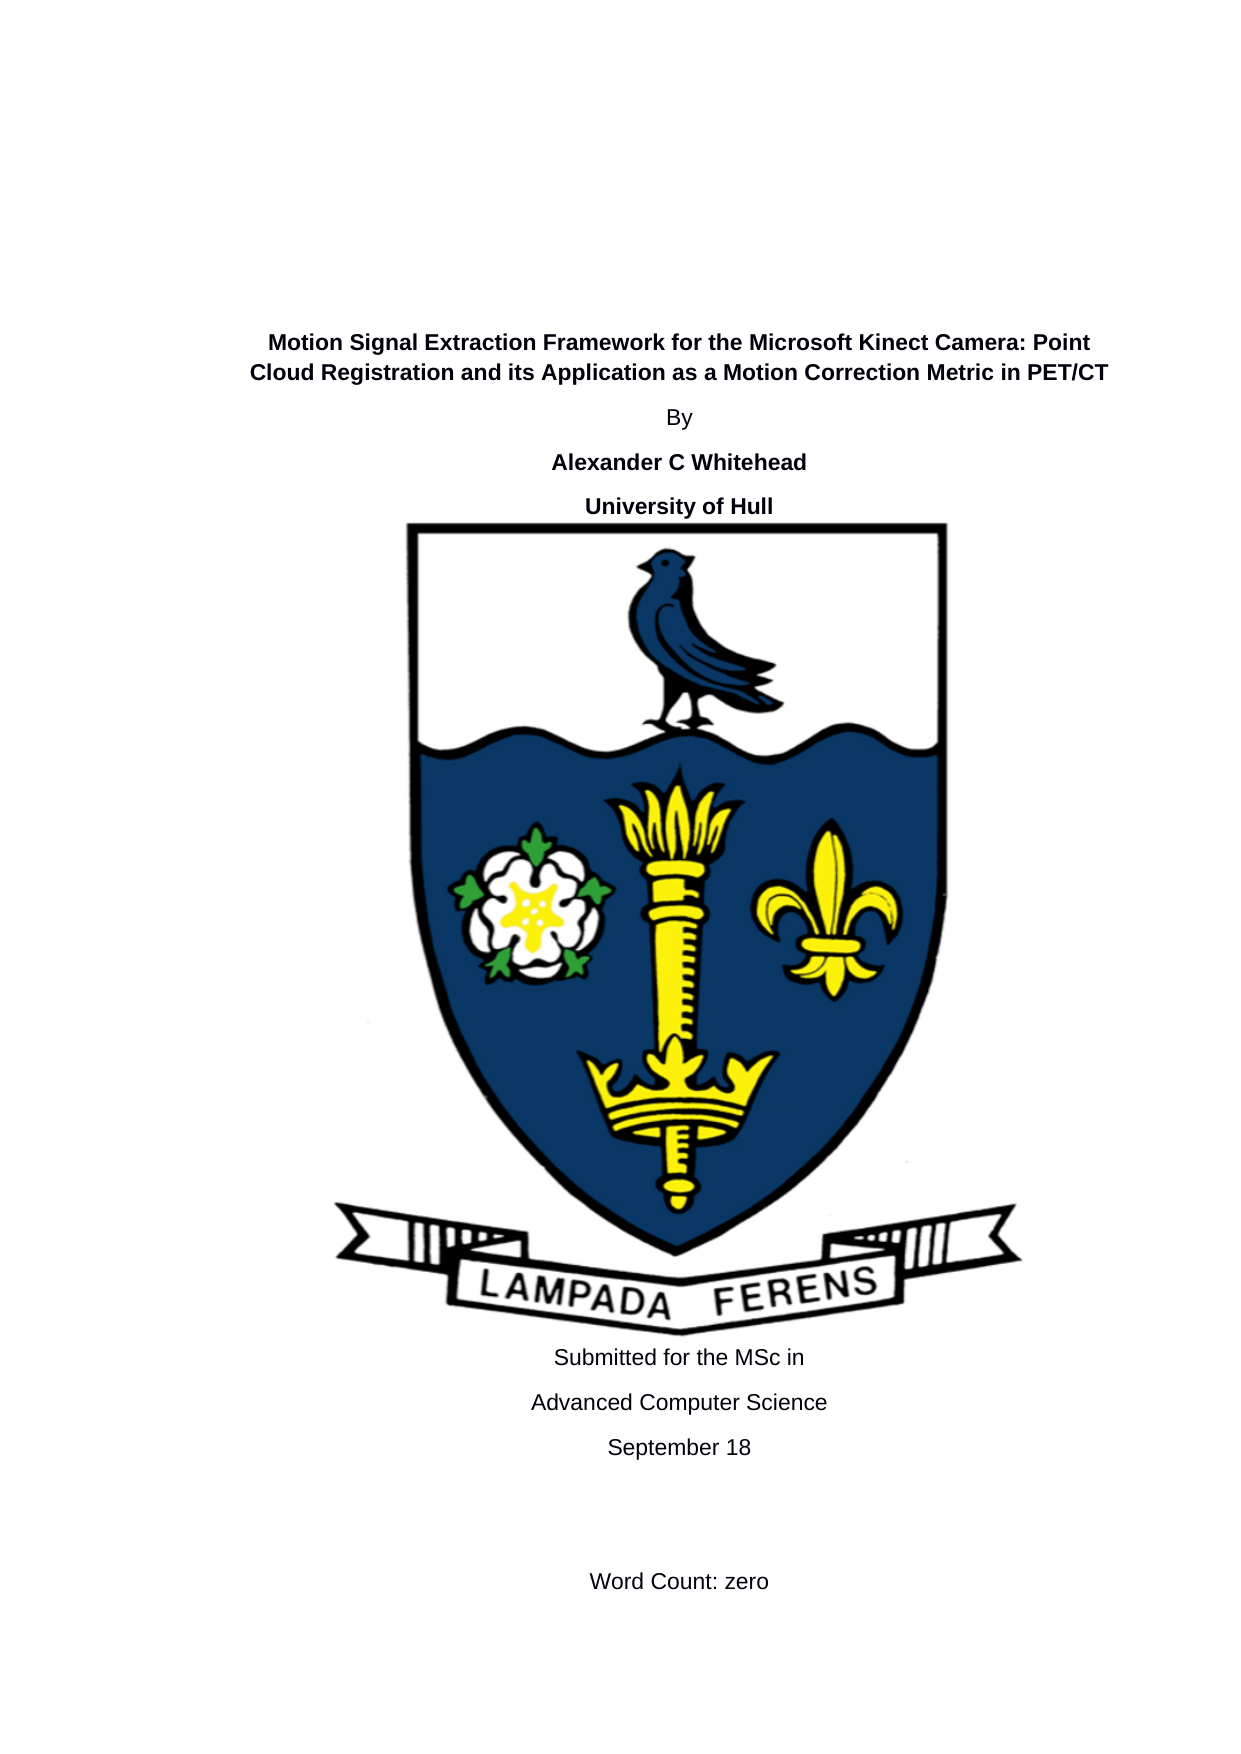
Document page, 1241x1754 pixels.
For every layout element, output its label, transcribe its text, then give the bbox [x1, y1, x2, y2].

text Alexander C Whitehead [236, 448, 1122, 475]
picture [209, 445, 1150, 1385]
text Motion Signal Extraction Framework for the Microsoft Kinect Camera: Point Cloud Registration and its Application as a Motion Correction Metric in PET/CT [236, 329, 1122, 385]
text September 18 [236, 1434, 1122, 1460]
text Word Count: zero [236, 1568, 1122, 1594]
text University of Hull [236, 493, 1122, 519]
text Advanced Computer Science [236, 1389, 1122, 1415]
text By [236, 404, 1122, 430]
text Submitted for the MSc in [236, 1344, 1122, 1371]
